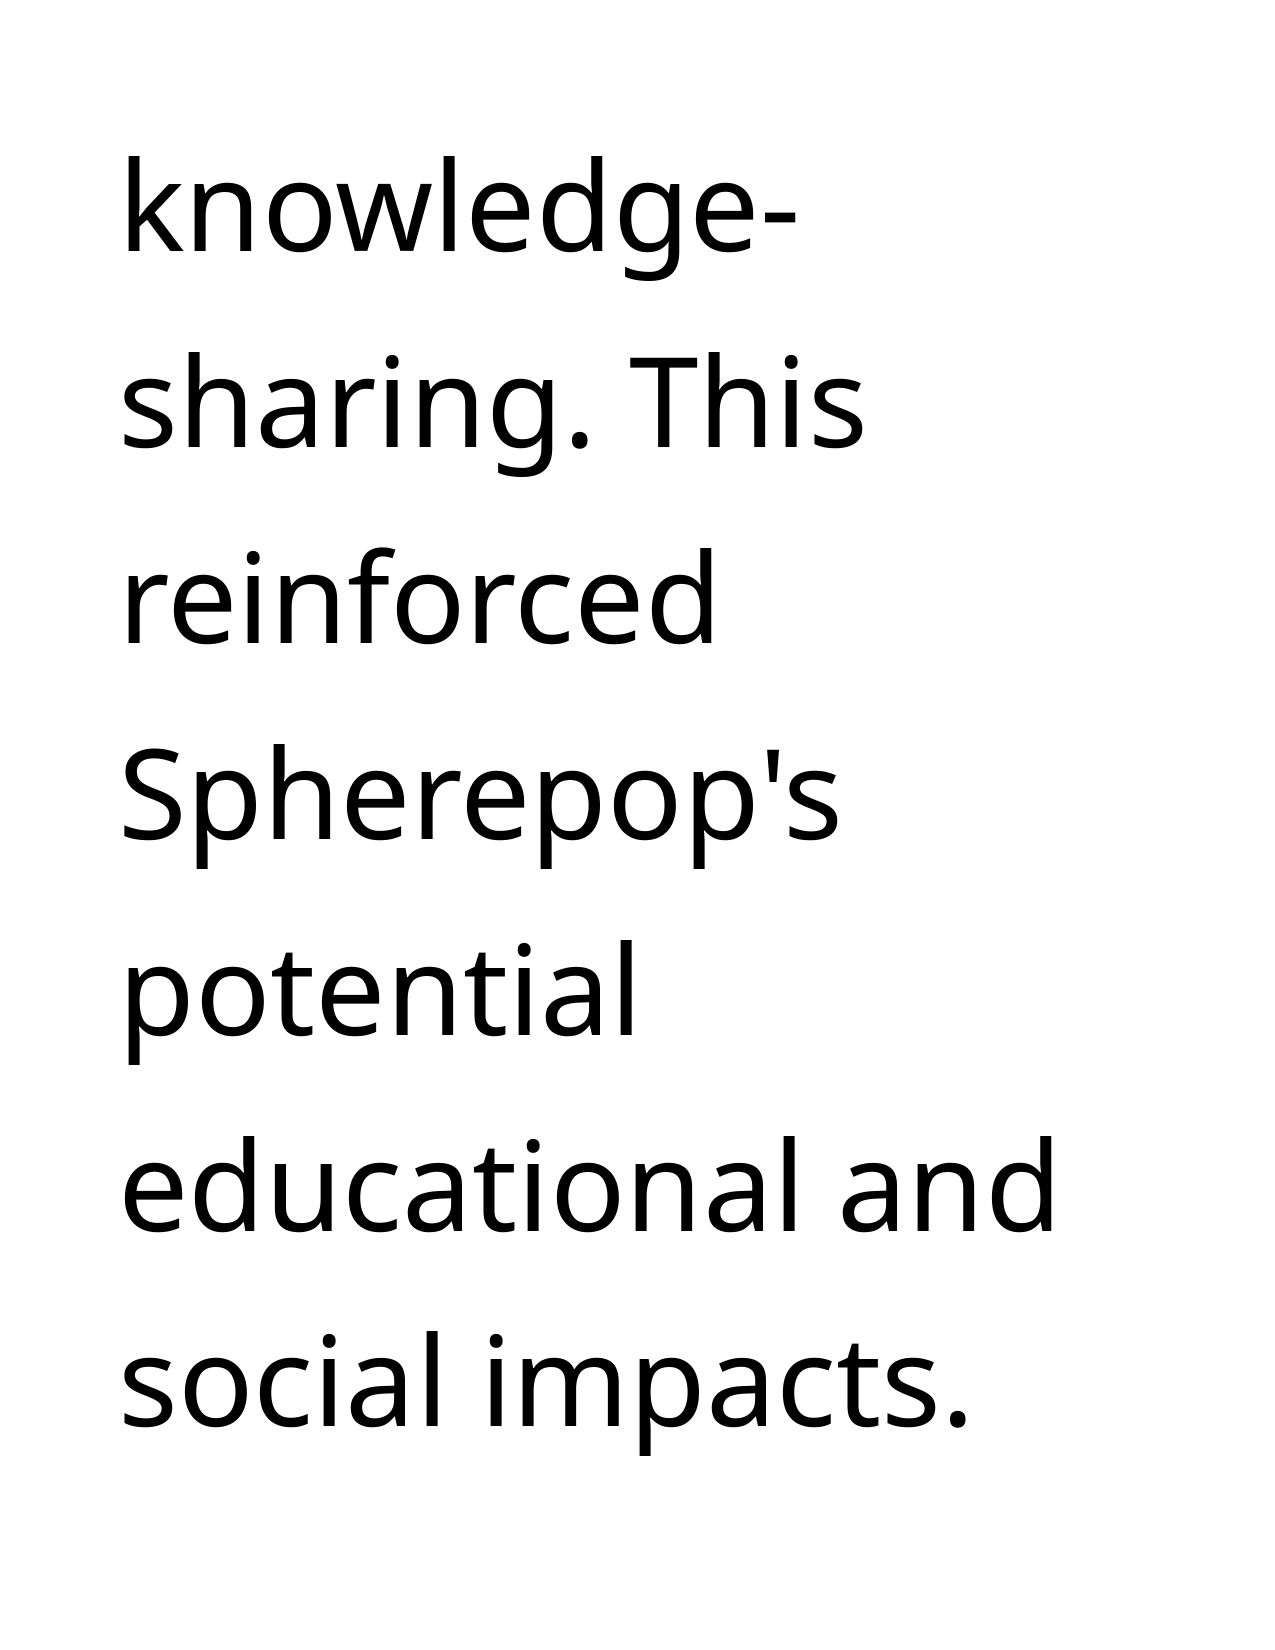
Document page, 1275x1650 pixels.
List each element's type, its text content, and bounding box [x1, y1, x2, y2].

text knowledge-sharing. This reinforced Spherepop's potential educational and social impacts. [118, 118, 1157, 1463]
